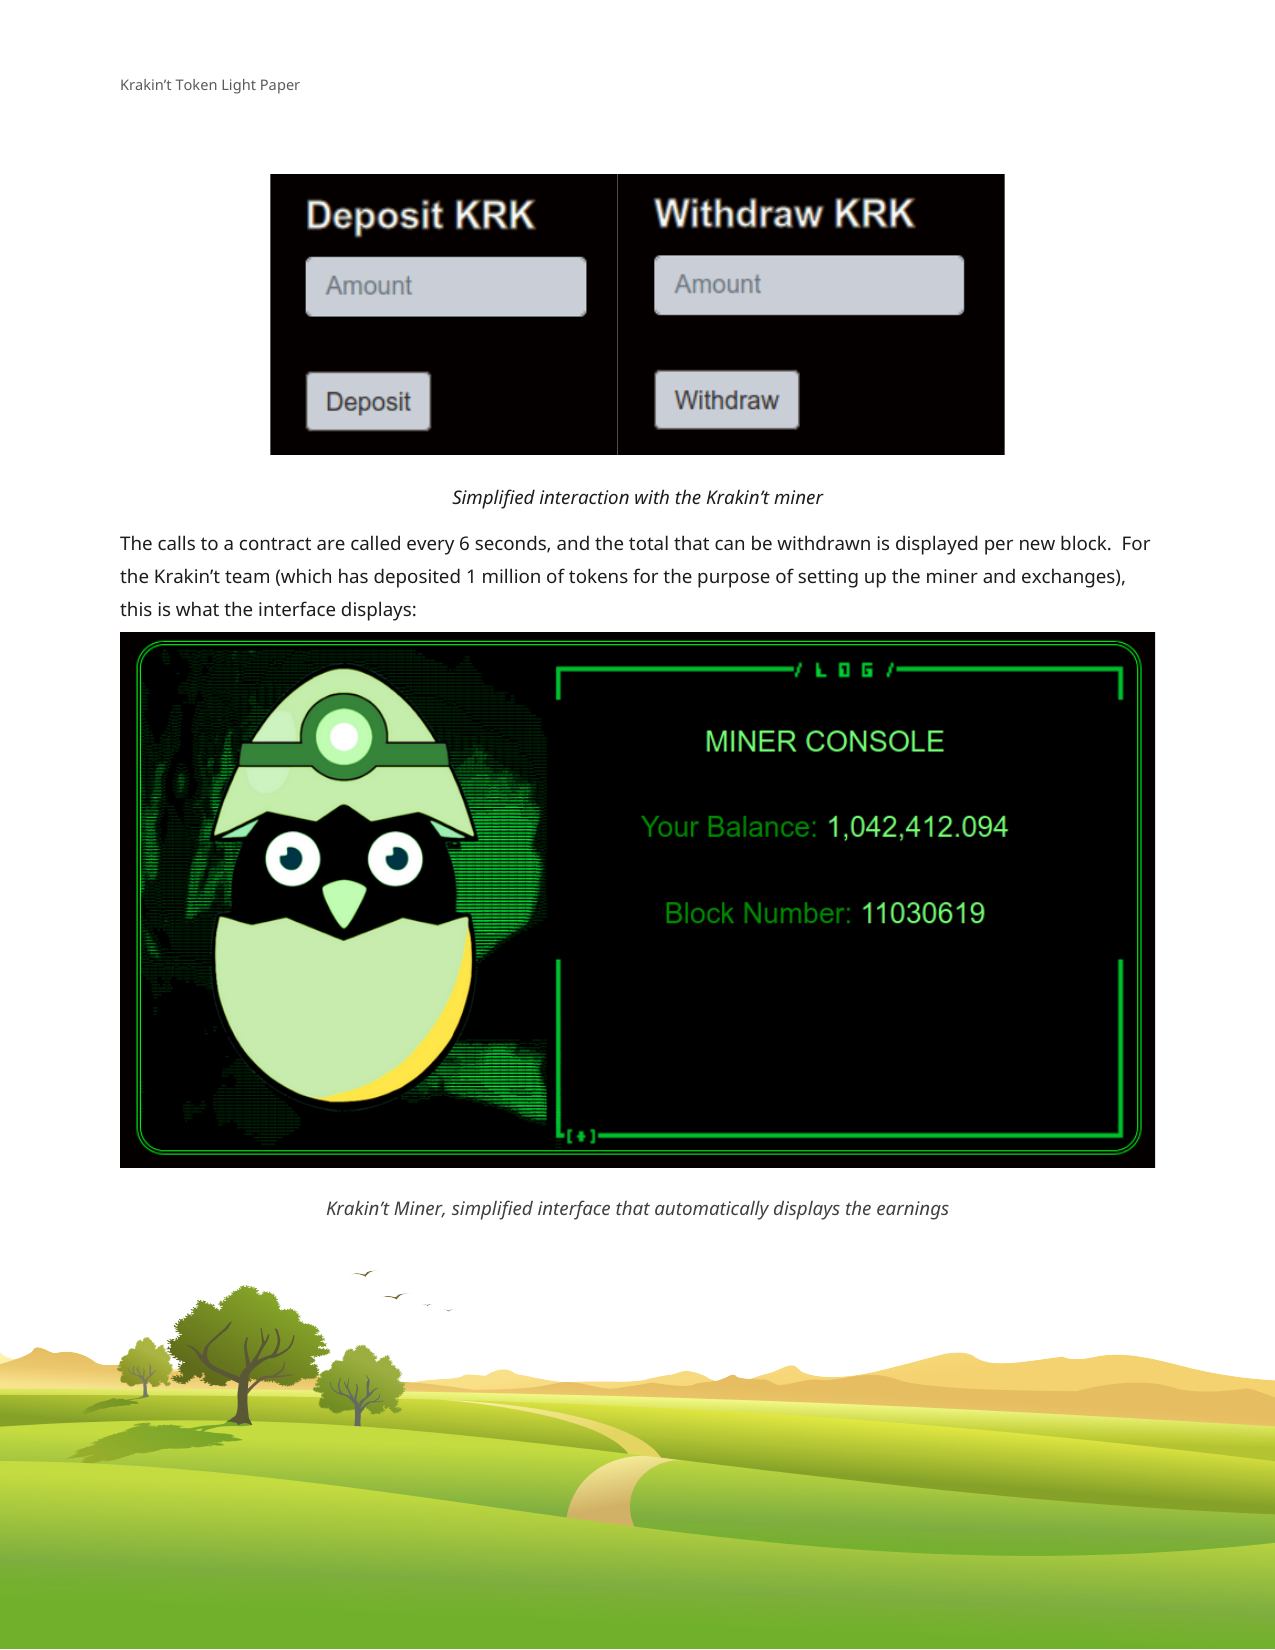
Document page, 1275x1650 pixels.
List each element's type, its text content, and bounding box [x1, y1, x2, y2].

picture [0, 1255, 1275, 1649]
picture [270, 174, 1005, 455]
text Simplified interaction with the Krakin’t miner [120, 484, 1155, 510]
picture [120, 632, 1155, 1168]
text Krakin’t Miner, simplified interface that automatically displays the earnings [120, 1168, 1155, 1221]
text The calls to a contract are called every 6 seconds, and the total that can be withdrawn is displayed per new block. For the Krakin’t team (which has deposited 1 million of tokens for the purpose of setting up the miner and exchanges), this is what the interface displays: [120, 530, 1155, 622]
